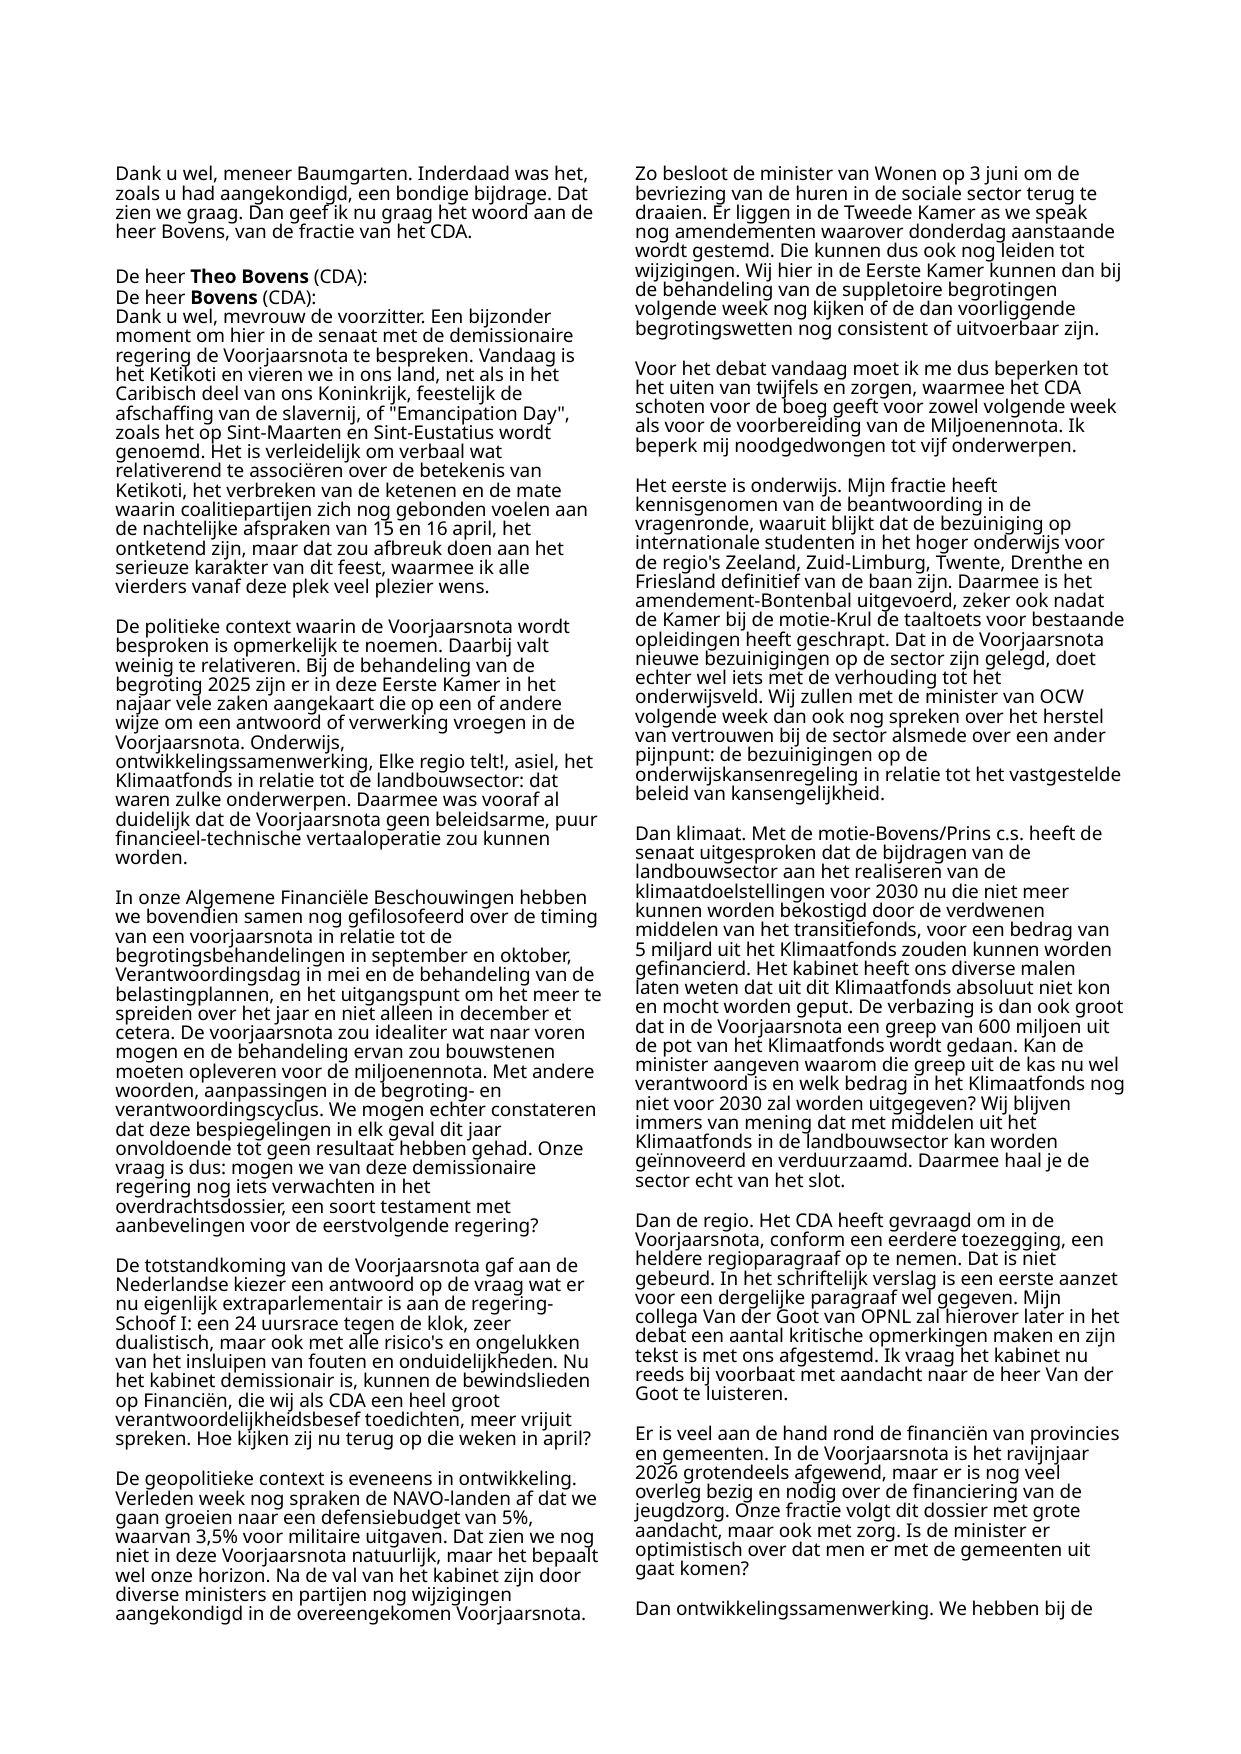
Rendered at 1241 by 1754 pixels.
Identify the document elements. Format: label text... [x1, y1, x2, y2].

text Dan klimaat. Met de motie-Bovens/Prins c.s. heeft de senaat uitgesproken dat de bijdragen van de landbouwsector aan het realiseren van de klimaatdoelstellingen voor 2030 nu die niet meer kunnen worden bekostigd door de verdwenen middelen van het transitiefonds, voor een bedrag van 5 miljard uit het Klimaatfonds zouden kunnen worden gefinancierd. Het kabinet heeft ons diverse malen laten weten dat uit dit Klimaatfonds absoluut niet kon en mocht worden geput. De verbazing is dan ook groot dat in de Voorjaarsnota een greep van 600 miljoen uit de pot van het Klimaatfonds wordt gedaan. Kan de minister aangeven waarom die greep uit de kas nu wel verantwoord is en welk bedrag in het Klimaatfonds nog niet voor 2030 zal worden uitgegeven? Wij blijven immers van mening dat met middelen uit het Klimaatfonds in de landbouwsector kan worden geïnnoveerd en verduurzaamd. Daarmee haal je de sector echt van het slot. [635, 825, 1125, 1191]
text Dank u wel, meneer Baumgarten. Inderdaad was het, zoals u had aangekondigd, een bondige bijdrage. Dat zien we graag. Dan geef ik nu graag het woord aan de heer Bovens, van de fractie van het CDA. [115, 165, 605, 242]
text De geopolitieke context is eveneens in ontwikkeling. Verleden week nog spraken de NAVO-landen af dat we gaan groeien naar een defensiebudget van 5%, waarvan 3,5% voor militaire uitgaven. Dat zien we nog niet in deze Voorjaarsnota natuurlijk, maar het bepaalt wel onze horizon. Na de val van het kabinet zijn door diverse ministers en partijen nog wijzigingen aangekondigd in de overeengekomen Voorjaarsnota. [115, 1470, 605, 1624]
text Er is veel aan de hand rond de financiën van provincies en gemeenten. In de Voorjaarsnota is het ravijnjaar 2026 grotendeels afgewend, maar er is nog veel overleg bezig en nodig over de financiering van de jeugdzorg. Onze fractie volgt dit dossier met grote aandacht, maar ook met zorg. Is de minister er optimistisch over dat men er met de gemeenten uit gaat komen? [635, 1425, 1125, 1579]
text Zo besloot de minister van Wonen op 3 juni om de bevriezing van de huren in de sociale sector terug te draaien. Er liggen in de Tweede Kamer as we speak nog amendementen waarover donderdag aanstaande wordt gestemd. Die kunnen dus ook nog leiden tot wijzigingen. Wij hier in de Eerste Kamer kunnen dan bij de behandeling van de suppletoire begrotingen volgende week nog kijken of de dan voorliggende begrotingswetten nog consistent of uitvoerbaar zijn. [635, 165, 1125, 339]
text De heer Theo Bovens (CDA): [115, 263, 605, 289]
text Het eerste is onderwijs. Mijn fractie heeft kennisgenomen van de beantwoording in de vragenronde, waaruit blijkt dat de bezuiniging op internationale studenten in het hoger onderwijs voor de regio's Zeeland, Zuid-Limburg, Twente, Drenthe en Friesland definitief van de baan zijn. Daarmee is het amendement-Bontenbal uitgevoerd, zeker ook nadat de Kamer bij de motie-Krul de taaltoets voor bestaande opleidingen heeft geschrapt. Dat in de Voorjaarsnota nieuwe bezuinigingen op de sector zijn gelegd, doet echter wel iets met de verhouding tot het onderwijsveld. Wij zullen met de minister van OCW volgende week dan ook nog spreken over het herstel van vertrouwen bij de sector alsmede over een ander pijnpunt: de bezuinigingen op de onderwijskansenregeling in relatie tot het vastgestelde beleid van kansengelijkheid. [635, 477, 1125, 804]
text De politieke context waarin de Voorjaarsnota wordt besproken is opmerkelijk te noemen. Daarbij valt weinig te relativeren. Bij de behandeling van de begroting 2025 zijn er in deze Eerste Kamer in het najaar vele zaken aangekaart die op een of andere wijze om een antwoord of verwerking vroegen in de Voorjaarsnota. Onderwijs, ontwikkelingssamenwerking, Elke regio telt!, asiel, het Klimaatfonds in relatie tot de landbouwsector: dat waren zulke onderwerpen. Daarmee was vooraf al duidelijk dat de Voorjaarsnota geen beleidsarme, puur financieel-technische vertaaloperatie zou kunnen worden. [115, 618, 605, 868]
text Dan ontwikkelingssamenwerking. We hebben bij de [635, 1600, 1125, 1619]
text In onze Algemene Financiële Beschouwingen hebben we bovendien samen nog gefilosofeerd over de timing van een voorjaarsnota in relatie tot de begrotingsbehandelingen in september en oktober, Verantwoordingsdag in mei en de behandeling van de belastingplannen, en het uitgangspunt om het meer te spreiden over het jaar en niet alleen in december et cetera. De voorjaarsnota zou idealiter wat naar voren mogen en de behandeling ervan zou bouwstenen moeten opleveren voor de miljoenennota. Met andere woorden, aanpassingen in de begroting- en verantwoordingscyclus. We mogen echter constateren dat deze bespiegelingen in elk geval dit jaar onvoldoende tot geen resultaat hebben gehad. Onze vraag is dus: mogen we van deze demissionaire regering nog iets verwachten in het overdrachtsdossier, een soort testament met aanbevelingen voor de eerstvolgende regering? [115, 889, 605, 1236]
text Dan de regio. Het CDA heeft gevraagd om in de Voorjaarsnota, conform een eerdere toezegging, een heldere regioparagraaf op te nemen. Dat is niet gebeurd. In het schriftelijk verslag is een eerste aanzet voor een dergelijke paragraaf wel gegeven. Mijn collega Van der Goot van OPNL zal hierover later in het debat een aantal kritische opmerkingen maken en zijn tekst is met ons afgestemd. Ik vraag het kabinet nu reeds bij voorbaat met aandacht naar de heer Van der Goot te luisteren. [635, 1212, 1125, 1404]
text Voor het debat vandaag moet ik me dus beperken tot het uiten van twijfels en zorgen, waarmee het CDA schoten voor de boeg geeft voor zowel volgende week als voor de voorbereiding van de Miljoenennota. Ik beperk mij noodgedwongen tot vijf onderwerpen. [635, 359, 1125, 456]
text Dank u wel, mevrouw de voorzitter. Een bijzonder moment om hier in de senaat met de demissionaire regering de Voorjaarsnota te bespreken. Vandaag is het Ketikoti en vieren we in ons land, net als in het Caribisch deel van ons Koninkrijk, feestelijk de afschaffing van de slavernij, of "Emancipation Day", zoals het op Sint-Maarten en Sint-Eustatius wordt genoemd. Het is verleidelijk om verbaal wat relativerend te associëren over de betekenis van Ketikoti, het verbreken van de ketenen en de mate waarin coalitiepartijen zich nog gebonden voelen aan de nachtelijke afspraken van 15 en 16 april, het ontketend zijn, maar dat zou afbreuk doen aan het serieuze karakter van dit feest, waarmee ik alle vierders vanaf deze plek veel plezier wens. [115, 308, 605, 597]
text De heer Bovens (CDA): [115, 289, 605, 308]
text De totstandkoming van de Voorjaarsnota gaf aan de Nederlandse kiezer een antwoord op de vraag wat er nu eigenlijk extraparlementair is aan de regering-Schoof I: een 24 uursrace tegen de klok, zeer dualistisch, maar ook met alle risico's en ongelukken van het insluipen van fouten en onduidelijkheden. Nu het kabinet demissionair is, kunnen de bewindslieden op Financiën, die wij als CDA een heel groot verantwoordelijkheidsbesef toedichten, meer vrijuit spreken. Hoe kijken zij nu terug op die weken in april? [115, 1257, 605, 1449]
